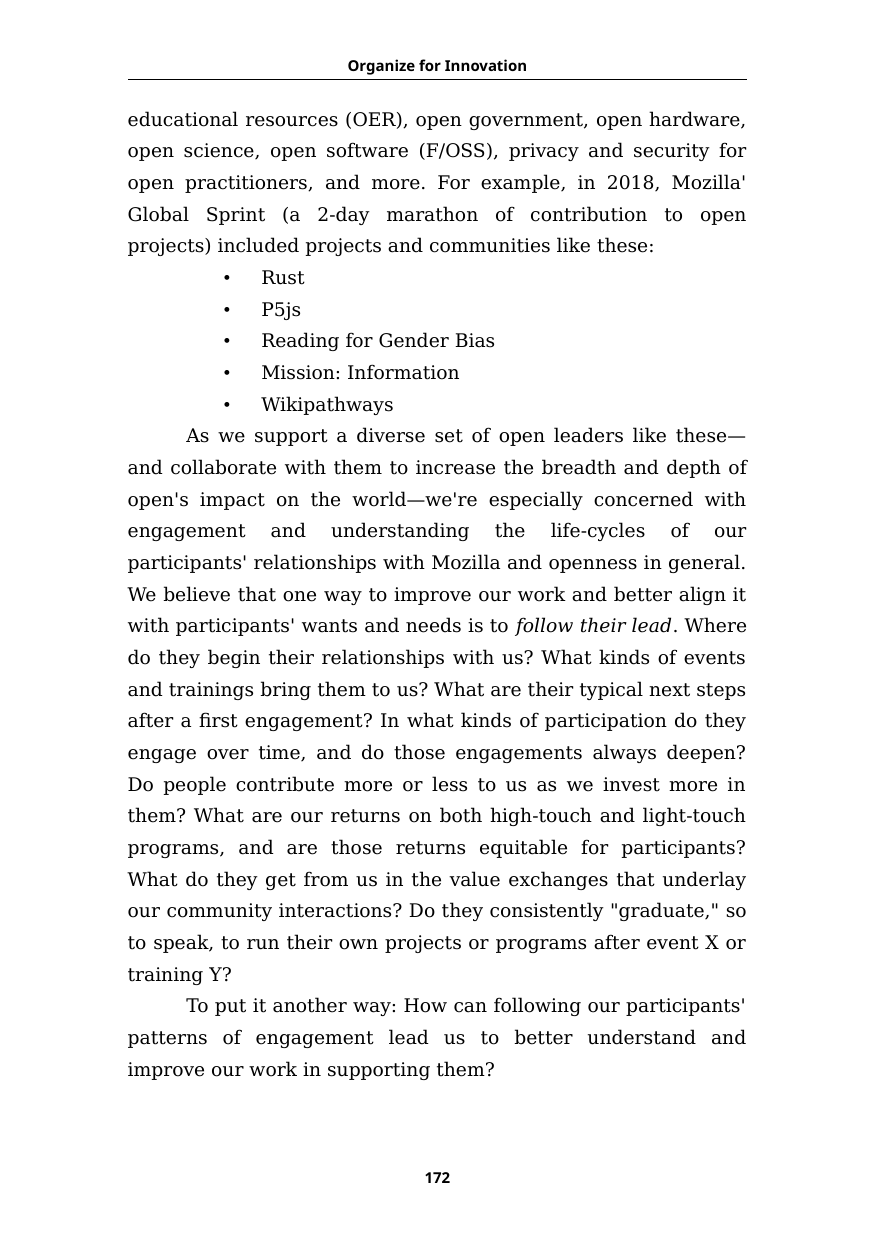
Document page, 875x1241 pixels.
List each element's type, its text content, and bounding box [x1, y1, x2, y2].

list Wikipathways [223, 394, 747, 416]
text As we support a diverse set of open leaders like these—and collaborate with them to increase the breadth and depth of open's impact on the world—we're especially concerned with engagement and understanding the life-cycles of our participants' relationships with Mozilla and openness in general. We believe that one way to improve our work and better align it with participants' wants and needs is to follow their lead. Where do they begin their relationships with us? What kinds of events and trainings bring them to us? What are their typical next steps after a first engagement? In what kinds of participation do they engage over time, and do those engagements always deepen? Do people contribute more or less to us as we invest more in them? What are our returns on both high-touch and light-touch programs, and are those returns equitable for participants? What do they get from us in the value exchanges that underlay our community interactions? Do they consistently "graduate," so to speak, to run their own projects or programs after event X or training Y? [127, 425, 747, 986]
list Reading for Gender Bias [223, 330, 747, 352]
list P5js [223, 299, 747, 321]
text educational resources (OER), open government, open hardware, open science, open software (F/OSS), privacy and security for open practitioners, and more. For example, in 2018, Mozilla' Global Sprint (a 2-day marathon of contribution to open projects) included projects and communities like these: [127, 109, 747, 257]
list Rust [223, 267, 747, 289]
list Mission: Information [223, 362, 747, 384]
text To put it another way: How can following our participants' patterns of engagement lead us to better understand and improve our work in supporting them? [127, 995, 747, 1081]
